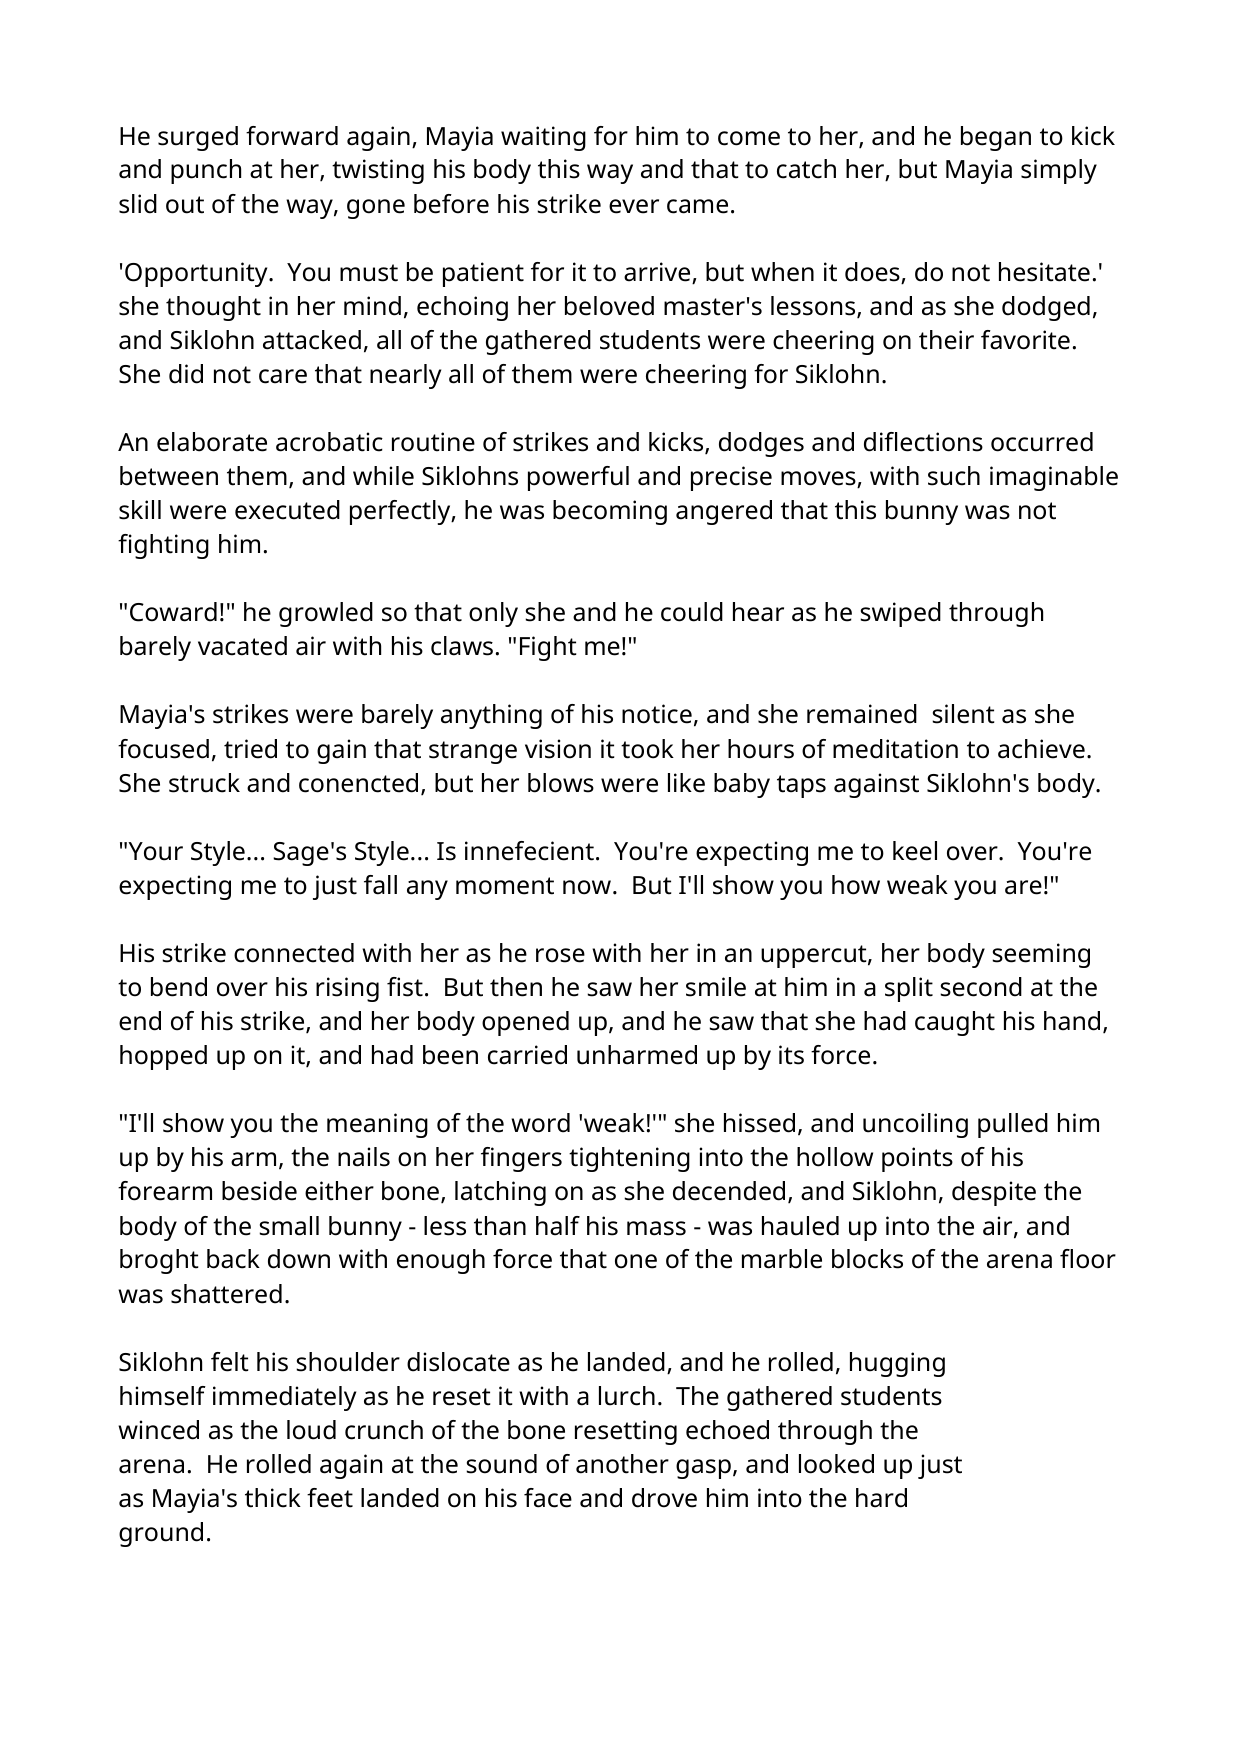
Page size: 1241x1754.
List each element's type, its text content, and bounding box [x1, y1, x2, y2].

text 'Opportunity. You must be patient for it to arrive, but when it does, do not hesitate.' she thought in her mind, echoing her beloved master's lessons, and as she dodged, and Siklohn attacked, all of the gathered students were cheering on their favorite. She did not care that nearly all of them were cheering for Siklohn. [118, 254, 1122, 391]
text "I'll show you the meaning of the word 'weak!'" she hissed, and uncoiling pulled him up by his arm, the nails on her fingers tightening into the hollow points of his forearm beside either bone, latching on as she decended, and Siklohn, despite the body of the small bunny - less than half his mass - was hauled up into the air, and broght back down with enough force that one of the marble blocks of the arena floor was shattered. [118, 1106, 1122, 1310]
text Mayia's strikes were barely anything of his notice, and she remained silent as she focused, tried to gain that strange vision it took her hours of meditation to achieve. She struck and conencted, but her blows were like baby taps against Siklohn's body. [118, 697, 1122, 799]
text "Coward!" he growled so that only she and he could hear as he swiped through barely vacated air with his claws. "Fight me!" [118, 595, 1122, 663]
text as Mayia's thick feet landed on his face and drove him into the hard [118, 1481, 1122, 1515]
text winced as the loud crunch of the bone resetting echoed through the [118, 1412, 1122, 1447]
text himself immediately as he reset it with a lurch. The gathered students [118, 1378, 1122, 1412]
text arena. He rolled again at the sound of another gasp, and looked up just [118, 1447, 1122, 1481]
text He surged forward again, Mayia waiting for him to come to her, and he began to kick and punch at her, twisting his body this way and that to catch her, but Mayia simply slid out of the way, gone before his strike ever came. [118, 118, 1122, 220]
text His strike connected with her as he rose with her in an uppercut, her body seeming to bend over his rising fist. But then he saw her smile at him in a split second at the end of his strike, and her body opened up, and he saw that she had caught his hand, hopped up on it, and had been carried unharmed up by its force. [118, 936, 1122, 1072]
text Siklohn felt his shoulder dislocate as he landed, and he rolled, hugging [118, 1344, 1122, 1378]
text "Your Style... Sage's Style... Is innefecient. You're expecting me to keel over. You're expecting me to just fall any moment now. But I'll show you how weak you are!" [118, 833, 1122, 902]
text ground. [118, 1515, 1122, 1549]
text An elaborate acrobatic routine of strikes and kicks, dodges and diflections occurred between them, and while Siklohns powerful and precise moves, with such imaginable skill were executed perfectly, he was becoming angered that this bunny was not fighting him. [118, 425, 1122, 561]
